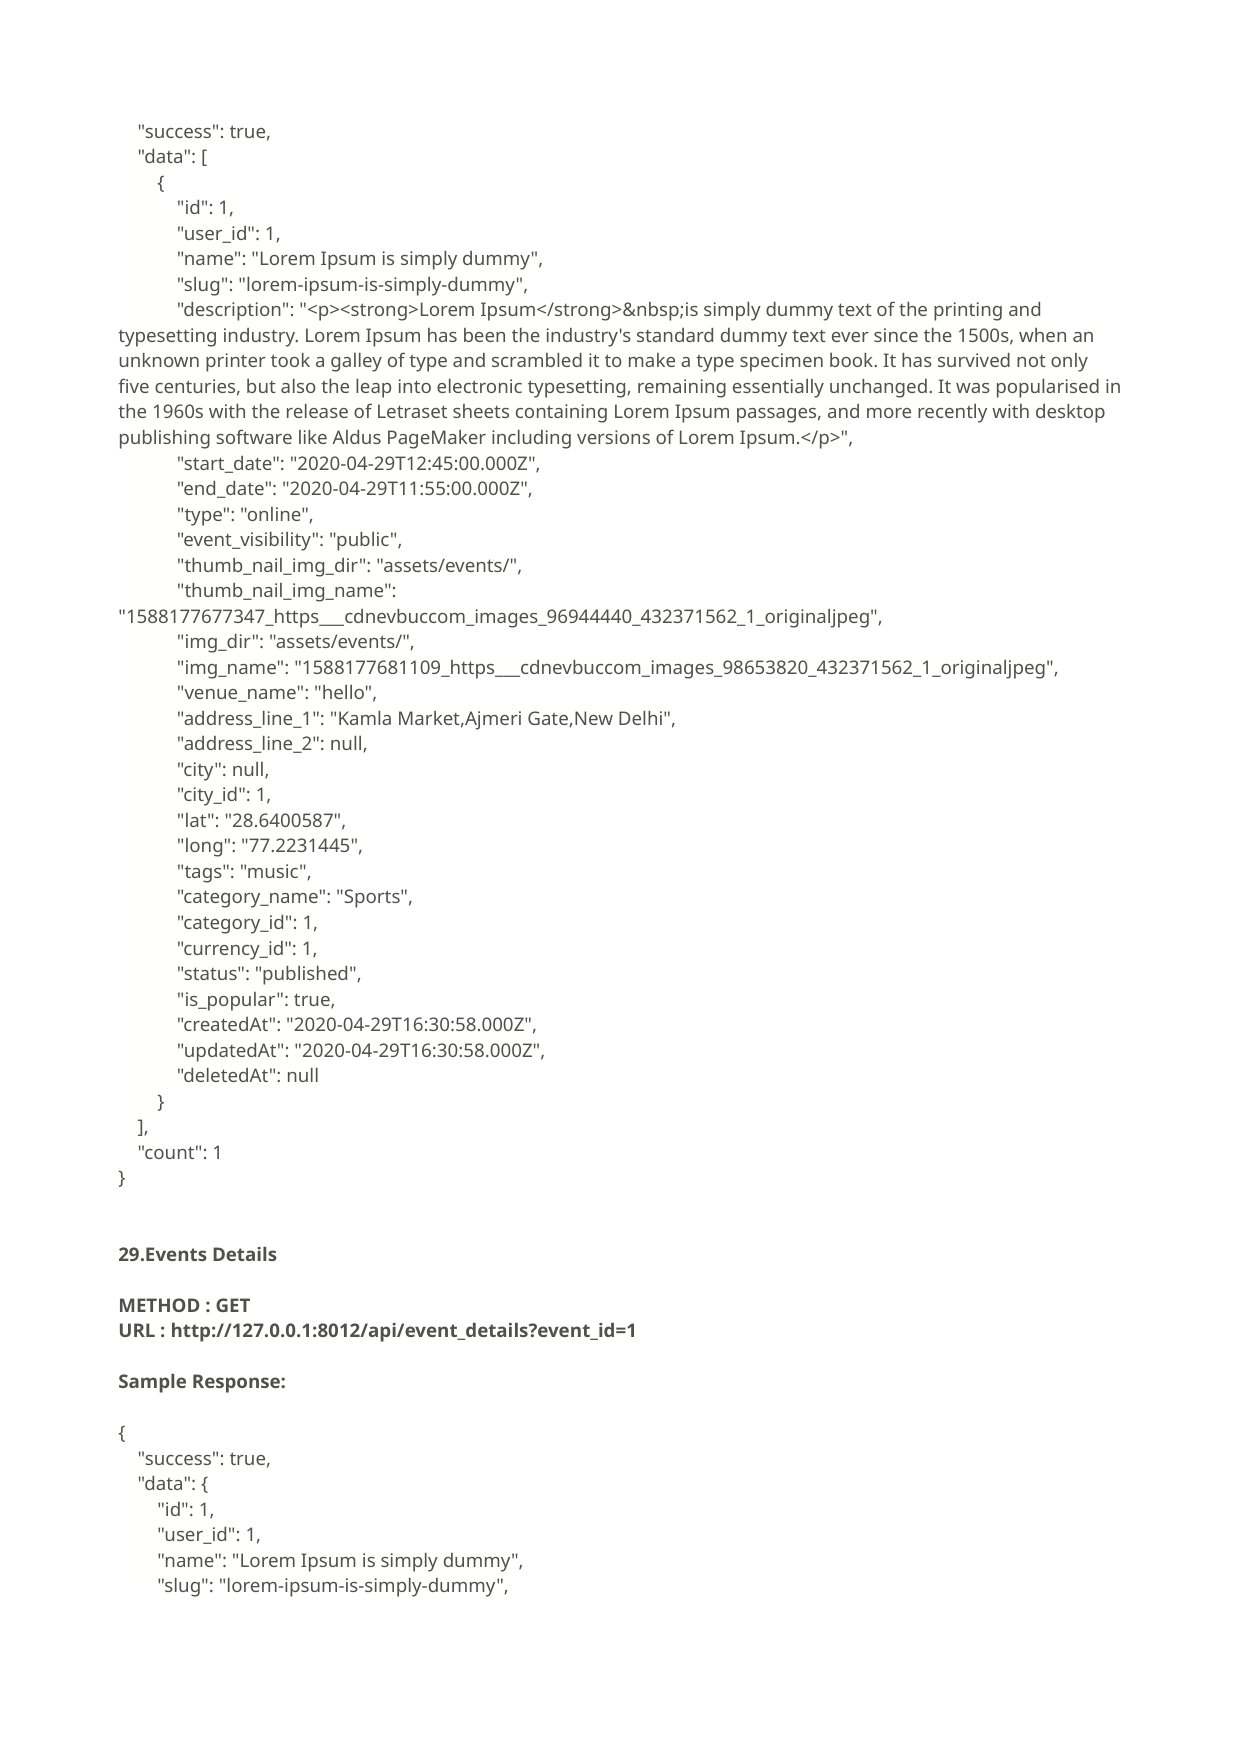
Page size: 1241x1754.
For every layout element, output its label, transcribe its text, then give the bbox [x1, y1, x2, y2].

text "description": "<p><strong>Lorem Ipsum</strong>&nbsp;is simply dummy text of the printing and typesetting industry. Lorem Ipsum has been the industry's standard dummy text ever since the 1500s, when an unknown printer took a galley of type and scrambled it to make a type specimen book. It has survived not only five centuries, but also the leap into electronic typesetting, remaining essentially unchanged. It was popularised in the 1960s with the release of Letraset sheets containing Lorem Ipsum passages, and more recently with desktop publishing software like Aldus PageMaker including versions of Lorem Ipsum.</p>", [118, 297, 1122, 450]
text "start_date": "2020-04-29T12:45:00.000Z", [118, 450, 1122, 475]
text "id": 1, [118, 1496, 1122, 1522]
text 29.Events Details [118, 1241, 1122, 1267]
text "success": true, [118, 118, 1122, 144]
text "event_visibility": "public", [118, 526, 1122, 552]
text METHOD : GET [118, 1292, 1122, 1318]
text "data": { [118, 1471, 1122, 1496]
text "count": 1 [118, 1139, 1122, 1164]
text "user_id": 1, [118, 1522, 1122, 1547]
text URL : http://127.0.0.1:8012/api/event_details?event_id=1 [118, 1318, 1122, 1343]
text "status": "published", [118, 960, 1122, 986]
text "thumb_nail_img_dir": "assets/events/", [118, 552, 1122, 577]
text "venue_name": "hello", [118, 679, 1122, 705]
text ], [118, 1113, 1122, 1139]
text "long": "77.2231445", [118, 833, 1122, 858]
text "category_id": 1, [118, 909, 1122, 935]
text "end_date": "2020-04-29T11:55:00.000Z", [118, 475, 1122, 501]
text "user_id": 1, [118, 220, 1122, 246]
text "thumb_nail_img_name": "1588177677347_https___cdnevbuccom_images_96944440_432371562_1_originaljpeg", [118, 577, 1122, 628]
text "updatedAt": "2020-04-29T16:30:58.000Z", [118, 1037, 1122, 1062]
text "id": 1, [118, 195, 1122, 220]
text "city_id": 1, [118, 782, 1122, 807]
text "deletedAt": null [118, 1062, 1122, 1088]
text "currency_id": 1, [118, 935, 1122, 960]
text "address_line_1": "Kamla Market,Ajmeri Gate,New Delhi", [118, 705, 1122, 731]
text "tags": "music", [118, 858, 1122, 884]
text "name": "Lorem Ipsum is simply dummy", [118, 1547, 1122, 1573]
text "address_line_2": null, [118, 731, 1122, 756]
text "name": "Lorem Ipsum is simply dummy", [118, 246, 1122, 271]
text Sample Response: [118, 1369, 1122, 1394]
text "is_popular": true, [118, 986, 1122, 1011]
text "img_dir": "assets/events/", [118, 628, 1122, 654]
text "data": [ [118, 144, 1122, 169]
text { [118, 1420, 1122, 1445]
text } [118, 1164, 1122, 1190]
text "img_name": "1588177681109_https___cdnevbuccom_images_98653820_432371562_1_originaljpeg", [118, 654, 1122, 679]
text } [118, 1088, 1122, 1113]
text "success": true, [118, 1445, 1122, 1471]
text "type": "online", [118, 501, 1122, 526]
text { [118, 169, 1122, 195]
text "lat": "28.6400587", [118, 807, 1122, 833]
text "category_name": "Sports", [118, 884, 1122, 909]
text "slug": "lorem-ipsum-is-simply-dummy", [118, 271, 1122, 297]
text "createdAt": "2020-04-29T16:30:58.000Z", [118, 1011, 1122, 1037]
text "city": null, [118, 756, 1122, 782]
text "slug": "lorem-ipsum-is-simply-dummy", [118, 1573, 1122, 1598]
